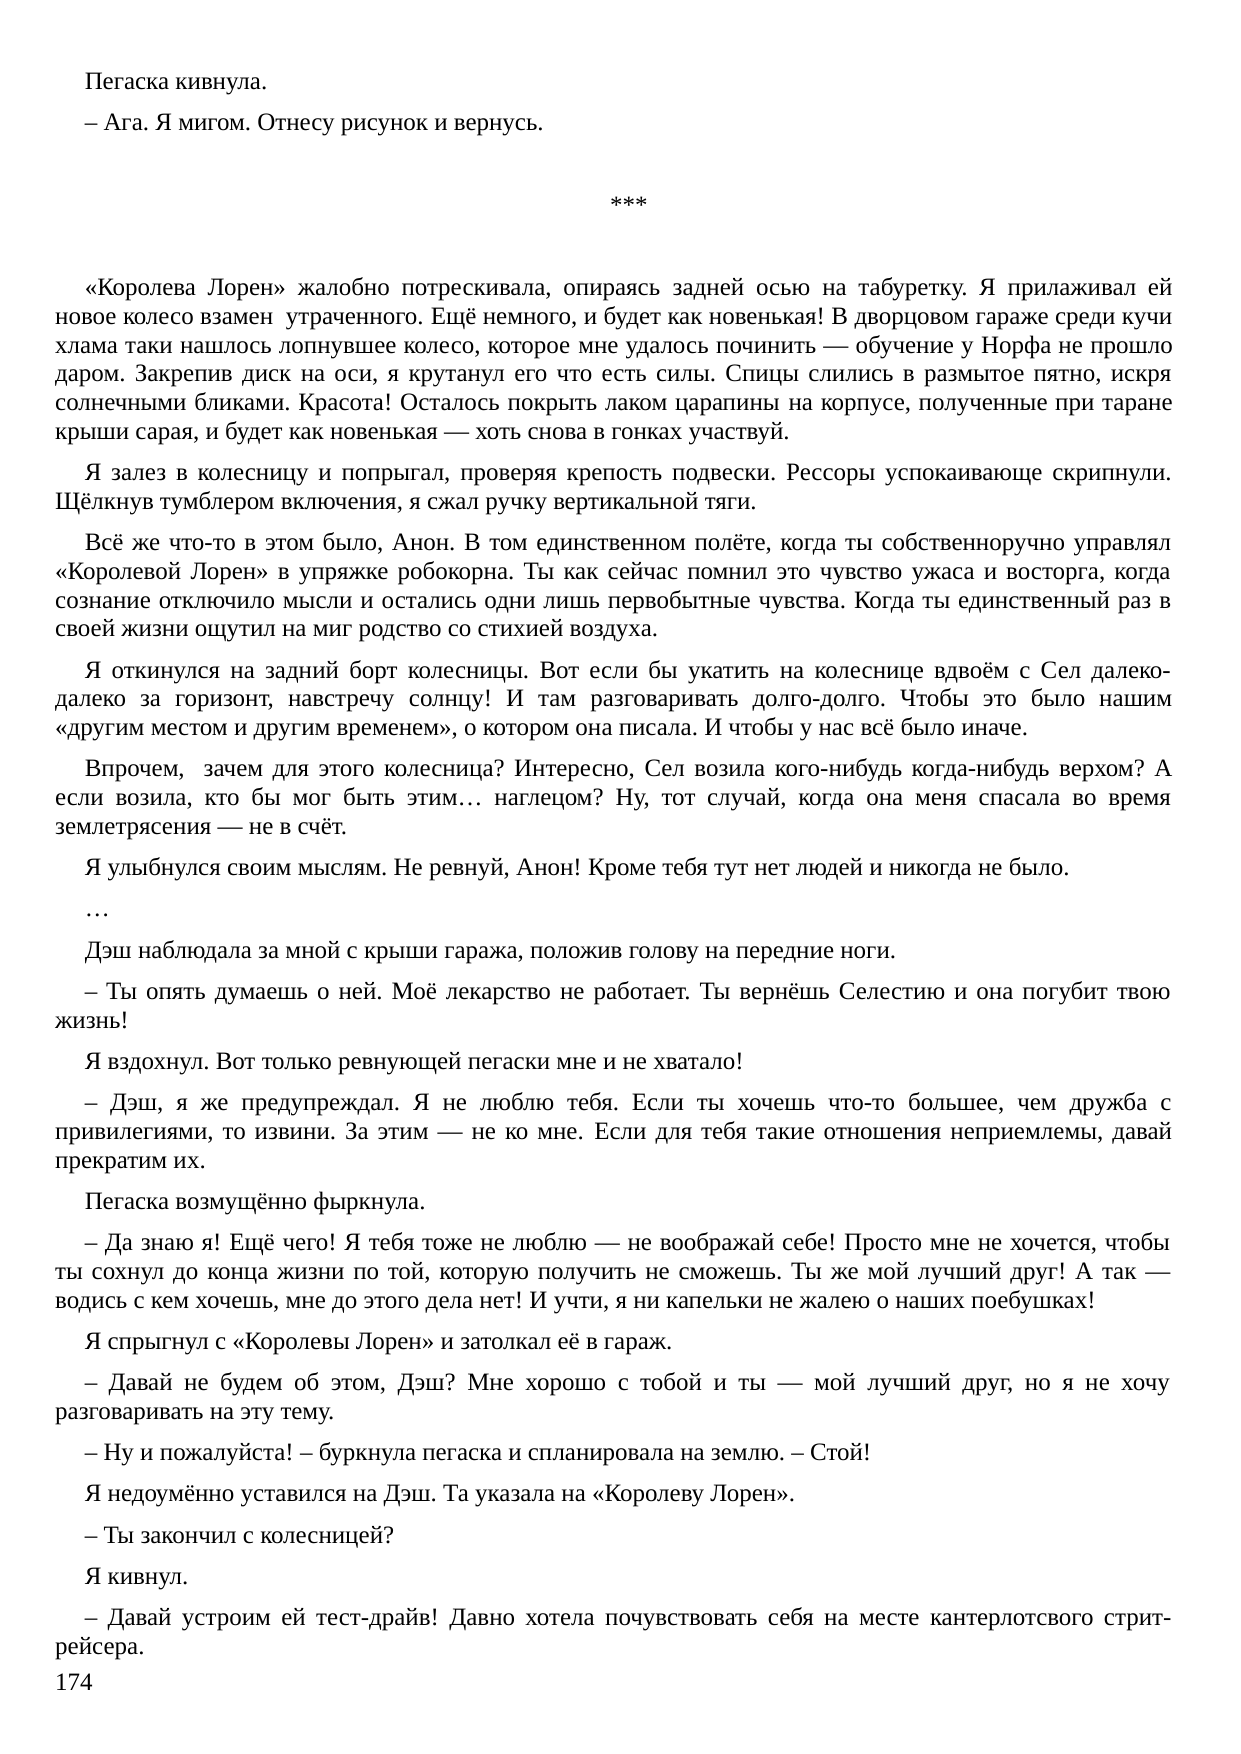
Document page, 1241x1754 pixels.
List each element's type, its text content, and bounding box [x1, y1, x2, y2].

text Я откинулся на задний борт колесницы. Вот если бы укатить на колеснице вдвоём с Сел далеко-далеко за горизонт, навстречу солнцу! И там разговаривать долго-долго. Чтобы это было нашим «другим местом и другим временем», о котором она писала. И чтобы у нас всё было иначе. [55, 655, 1173, 741]
text – Ага. Я мигом. Отнесу рисунок и вернусь. [55, 107, 1173, 136]
text Пегаска кивнула. [55, 66, 1173, 95]
text Я спрыгнул с «Королевы Лорен» и затолкал её в гараж. [55, 1326, 1173, 1355]
text Я недоумённо уставился на Дэш. Та указала на «Королеву Лорен». [55, 1478, 1173, 1507]
text Я вздохнул. Вот только ревнующей пегаски мне и не хватало! [55, 1046, 1173, 1075]
text … [55, 893, 1173, 922]
text – Давай устроим ей тест-драйв! Давно хотела почувствовать себя на месте кантерлотсвого стрит-рейсера. [55, 1602, 1173, 1660]
text «Королева Лорен» жалобно потрескивала, опираясь задней осью на табуретку. Я прилаживал ей новое колесо взамен утраченного. Ещё немного, и будет как новенькая! В дворцовом гараже среди кучи хлама таки нашлось лопнувшее колесо, которое мне удалось починить — обучение у Норфа не прошло даром. Закрепив диск на оси, я крутанул его что есть силы. Спицы слились в размытое пятно, искря солнечными бликами. Красота! Осталось покрыть лаком царапины на корпусе, полученные при таране крыши сарая, и будет как новенькая — хоть снова в гонках участвуй. [55, 272, 1173, 445]
text *** [55, 190, 1173, 218]
text Я улыбнулся своим мыслям. Не ревнуй, Анон! Кроме тебя тут нет людей и никогда не было. [55, 852, 1173, 881]
text Я кивнул. [55, 1561, 1173, 1590]
text Впрочем, зачем для этого колесница? Интересно, Сел возила кого-нибудь когда-нибудь верхом? А если возила, кто бы мог быть этим… наглецом? Ну, тот случай, когда она меня спасала во время землетрясения — не в счёт. [55, 753, 1173, 840]
text – Давай не будем об этом, Дэш? Мне хорошо с тобой и ты — мой лучший друг, но я не хочу разговаривать на эту тему. [55, 1367, 1173, 1425]
text Дэш наблюдала за мной с крыши гаража, положив голову на передние ноги. [55, 935, 1173, 963]
text – Ну и пожалуйста! – буркнула пегаска и спланировала на землю. – Стой! [55, 1437, 1173, 1466]
text Всё же что-то в этом было, Анон. В том единственном полёте, когда ты собственноручно управлял «Королевой Лорен» в упряжке робокорна. Ты как сейчас помнил это чувство ужаса и восторга, когда сознание отключило мысли и остались одни лишь первобытные чувства. Когда ты единственный раз в своей жизни ощутил на миг родство со стихией воздуха. [55, 527, 1173, 642]
text – Ты опять думаешь о ней. Моё лекарство не работает. Ты вернёшь Селестию и она погубит твою жизнь! [55, 976, 1173, 1033]
text Я залез в колесницу и попрыгал, проверяя крепость подвески. Рессоры успокаивающе скрипнули. Щёлкнув тумблером включения, я сжал ручку вертикальной тяги. [55, 457, 1173, 515]
text – Ты закончил с колесницей? [55, 1520, 1173, 1548]
text – Дэш, я же предупреждал. Я не люблю тебя. Если ты хочешь что-то большее, чем дружба с привилегиями, то извини. За этим — не ко мне. Если для тебя такие отношения неприемлемы, давай прекратим их. [55, 1087, 1173, 1173]
text Пегаска возмущённо фыркнула. [55, 1186, 1173, 1215]
text – Да знаю я! Ещё чего! Я тебя тоже не люблю — не воображай себе! Просто мне не хочется, чтобы ты сохнул до конца жизни по той, которую получить не сможешь. Ты же мой лучший друг! А так — водись с кем хочешь, мне до этого дела нет! И учти, я ни капельки не жалею о наших поебушках! [55, 1227, 1173, 1313]
